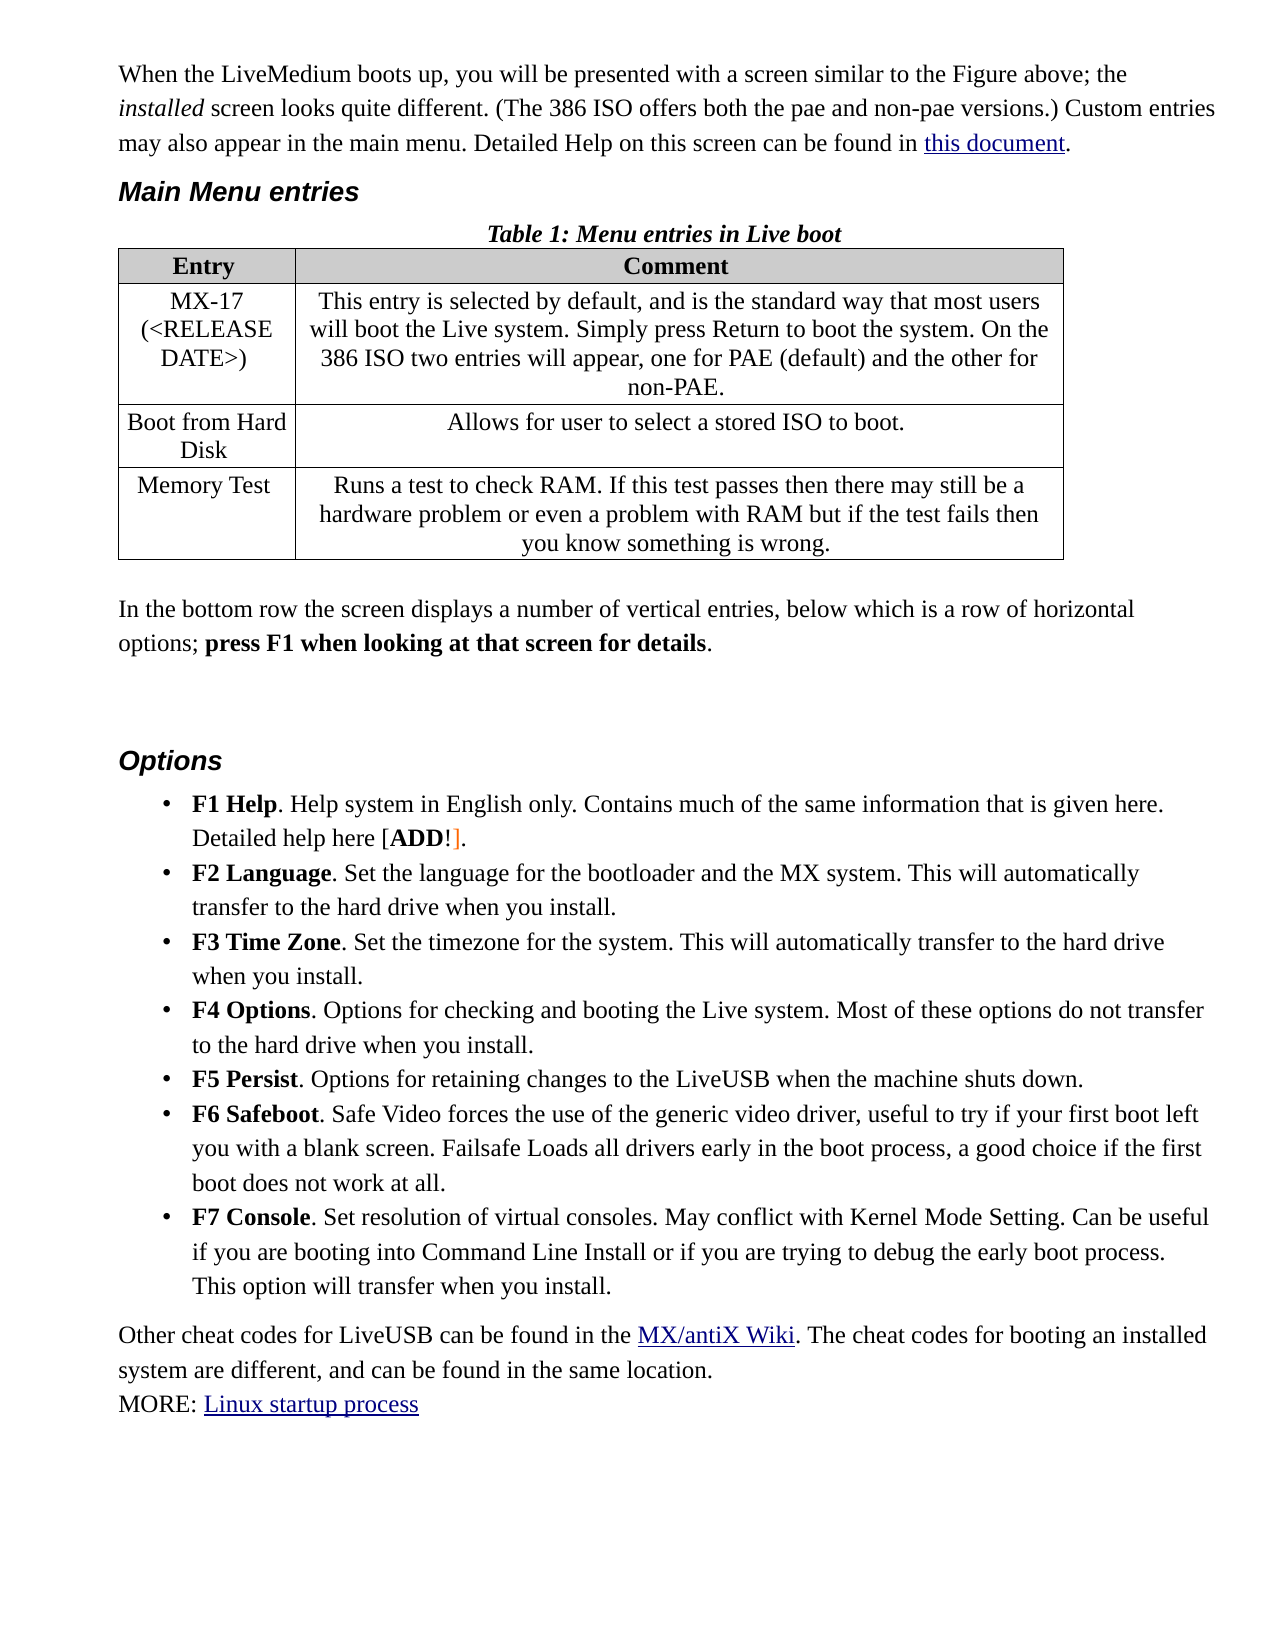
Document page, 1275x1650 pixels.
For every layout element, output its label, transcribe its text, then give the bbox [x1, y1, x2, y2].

list F6 Safeboot. Safe Video forces the use of the generic video driver, useful to try if your first boot left you with a blank screen. Failsafe Loads all drivers early in the boot process, a good choice if the first boot does not work at all. [162, 1099, 1216, 1197]
list F2 Language. Set the language for the bootloader and the MX system. This will automatically transfer to the hard drive when you install. [162, 858, 1216, 921]
text In the bottom row the screen displays a number of vertical entries, below which is a row of horizontal options; press F1 when looking at that screen for details. [118, 594, 1216, 657]
table_cell Runs a test to check RAM. If this test passes then there may still be a hardware problem or even a problem with RAM but if the test fails then you know something is wrong. [296, 468, 1063, 559]
subtitle Main Menu entries [118, 175, 1216, 207]
text When the LiveMedium boots up, you will be presented with a screen similar to the Figure above; the installed screen looks quite different. (The 386 ISO offers both the pae and non-pae versions.) Custom entries may also appear in the main menu. Detailed Help on this screen can be found in this document. [118, 59, 1216, 157]
text MORE: Linux startup process [118, 1389, 1216, 1418]
list F7 Console. Set resolution of virtual consoles. May conflict with Kernel Mode Setting. Can be useful if you are booting into Command Line Install or if you are trying to debug the early boot process. This option will transfer when you install. [162, 1202, 1216, 1300]
table_cell Boot from Hard Disk [119, 405, 295, 467]
table_cell This entry is selected by default, and is the standard way that most users will boot the Live system. Simply press Return to boot the system. On the 386 ISO two entries will appear, one for PAE (default) and the other for non-PAE. [296, 284, 1063, 404]
table_cell Allows for user to select a stored ISO to boot. [296, 405, 1063, 467]
list F3 Time Zone. Set the timezone for the system. This will automatically transfer to the hard drive when you install. [162, 927, 1216, 990]
table_header Entry [119, 249, 295, 283]
table_cell Memory Test [119, 468, 295, 559]
list F1 Help. Help system in English only. Contains much of the same information that is given here. Detailed help here [ADD!]. [162, 789, 1216, 852]
list F4 Options. Options for checking and booting the Live system. Most of these options do not transfer to the hard drive when you install. [162, 996, 1216, 1059]
subtitle Table 1: Menu entries in Live boot [118, 219, 1216, 248]
text Other cheat codes for LiveUSB can be found in the MX/antiX Wiki. The cheat codes for booting an installed system are different, and can be found in the same location. [118, 1321, 1216, 1384]
subtitle Options [118, 744, 1216, 776]
table_cell MX-17 (<RELEASE DATE>) [119, 284, 295, 404]
table_header Comment [296, 249, 1063, 283]
list F5 Persist. Options for retaining changes to the LiveUSB when the machine shuts down. [162, 1064, 1216, 1093]
